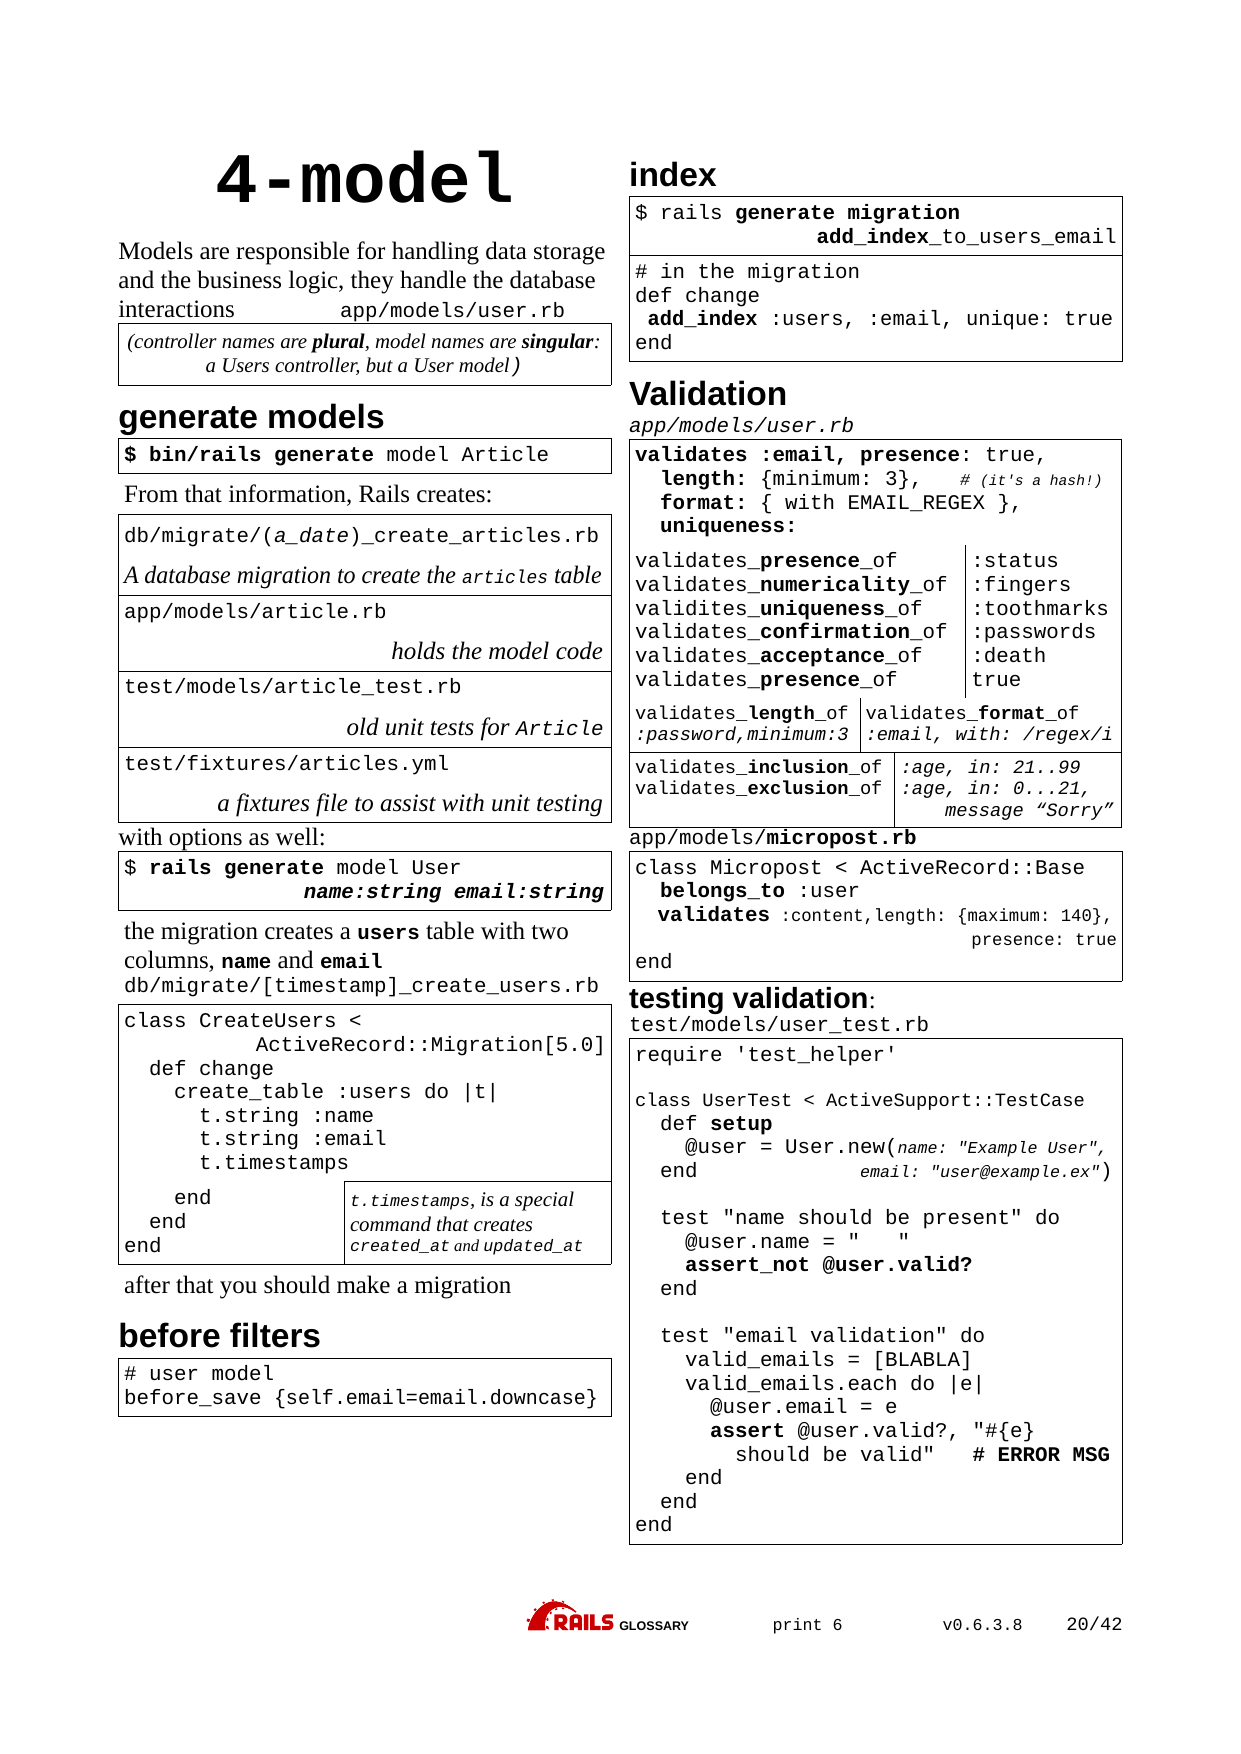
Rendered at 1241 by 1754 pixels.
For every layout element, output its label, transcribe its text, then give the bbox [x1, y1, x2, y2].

table_cell old unit tests for Article [119, 706, 611, 747]
text testing validation: [629, 982, 1122, 1014]
table_header $ bin/rails generate model Article [119, 439, 611, 473]
table_header $ rails generate migration add_index_to_users_email [630, 197, 1122, 255]
table_header # user model before_save {self.email=email.downcase} [119, 1359, 611, 1416]
text with options as well: [118, 823, 611, 851]
table_cell validates_length_of :password,minimum:3 [630, 698, 860, 752]
table_cell # in the migration def change add_index :users, :email, unique: true end [630, 256, 1122, 361]
subtitle generate models [118, 396, 611, 435]
text Models are responsible for handling data storage and the business logic, they handle the database interactions app/models/user.rb [118, 236, 611, 323]
table_cell a fixtures file to assist with unit testing [119, 782, 611, 822]
subtitle 4-model [118, 143, 611, 224]
table_cell class CreateUsers < ActiveRecord::Migration[5.0] def change create_table :users do |t| t.string :name t.string :email t.timestamps [119, 1005, 611, 1181]
text app/models/user.rb [629, 415, 1122, 438]
table_header (controller names are plural, model names are singular: a Users controller, but a User model) [119, 324, 611, 384]
subtitle index [629, 155, 1122, 193]
table_header $ rails generate model User name:string email:string [119, 852, 611, 910]
table_cell the migration creates a users table with two columns, name and email db/migrate/[timestamp]_create_users.rb [118, 911, 611, 1004]
table_cell :age, in: 21..99 :age, in: 0...21, message “Sorry” [895, 753, 1121, 827]
table_cell app/models/article.rb [119, 596, 611, 630]
text app/models/micropost.rb [629, 828, 1122, 851]
table_header class Micropost < ActiveRecord::Base belongs_to :user validates :content,length: {maximum: 140}, presence: true end [630, 852, 1122, 981]
table_cell test/models/article_test.rb [119, 672, 611, 706]
table_cell test/fixtures/articles.yml [119, 748, 611, 782]
table_header validates :email, presence: true, length: {minimum: 3}, # (it's a hash!) format: { with EMAIL_REGEX }, uniqueness: [630, 440, 1121, 545]
table_cell end end end [119, 1181, 344, 1264]
table_cell :status :fingers :toothmarks :passwords :death true [966, 545, 1121, 698]
subtitle before filters [118, 1316, 611, 1355]
table_cell holds the model code [119, 630, 611, 671]
table_header require 'test_helper' class UserTest < ActiveSupport::TestCase def setup @user = User.new(name: "Example User", end email: "user@example.ex") test "name should be present" do @user.name = " " assert_not @user.valid? end test "email validation" do valid_emails = [BLABLA] valid_emails.each do |e| @user.email = e assert @user.valid?, "#{e} should be valid" # ERROR MSG end end end [630, 1039, 1122, 1544]
table_cell validates_inclusion_of validates_exclusion_of [630, 753, 894, 827]
table_header From that information, Rails creates: [118, 474, 611, 514]
table_cell db/migrate/(a_date)_create_articles.rb [119, 515, 611, 555]
table_cell validates_presence_of validates_numericality_of validites_uniqueness_of validates_confirmation_of validates_acceptance_of validates_presence_of [630, 545, 965, 698]
text test/models/user_test.rb [629, 1014, 1122, 1038]
table_cell t.timestamps, is a special command that creates created_at and updated_at [345, 1182, 611, 1264]
table_cell validates_format_of :email, with: /regex/i [861, 698, 1121, 752]
table_cell after that you should make a migration [118, 1265, 611, 1304]
subtitle Validation [629, 373, 1122, 412]
table_cell A database migration to create the articles table [119, 555, 611, 595]
